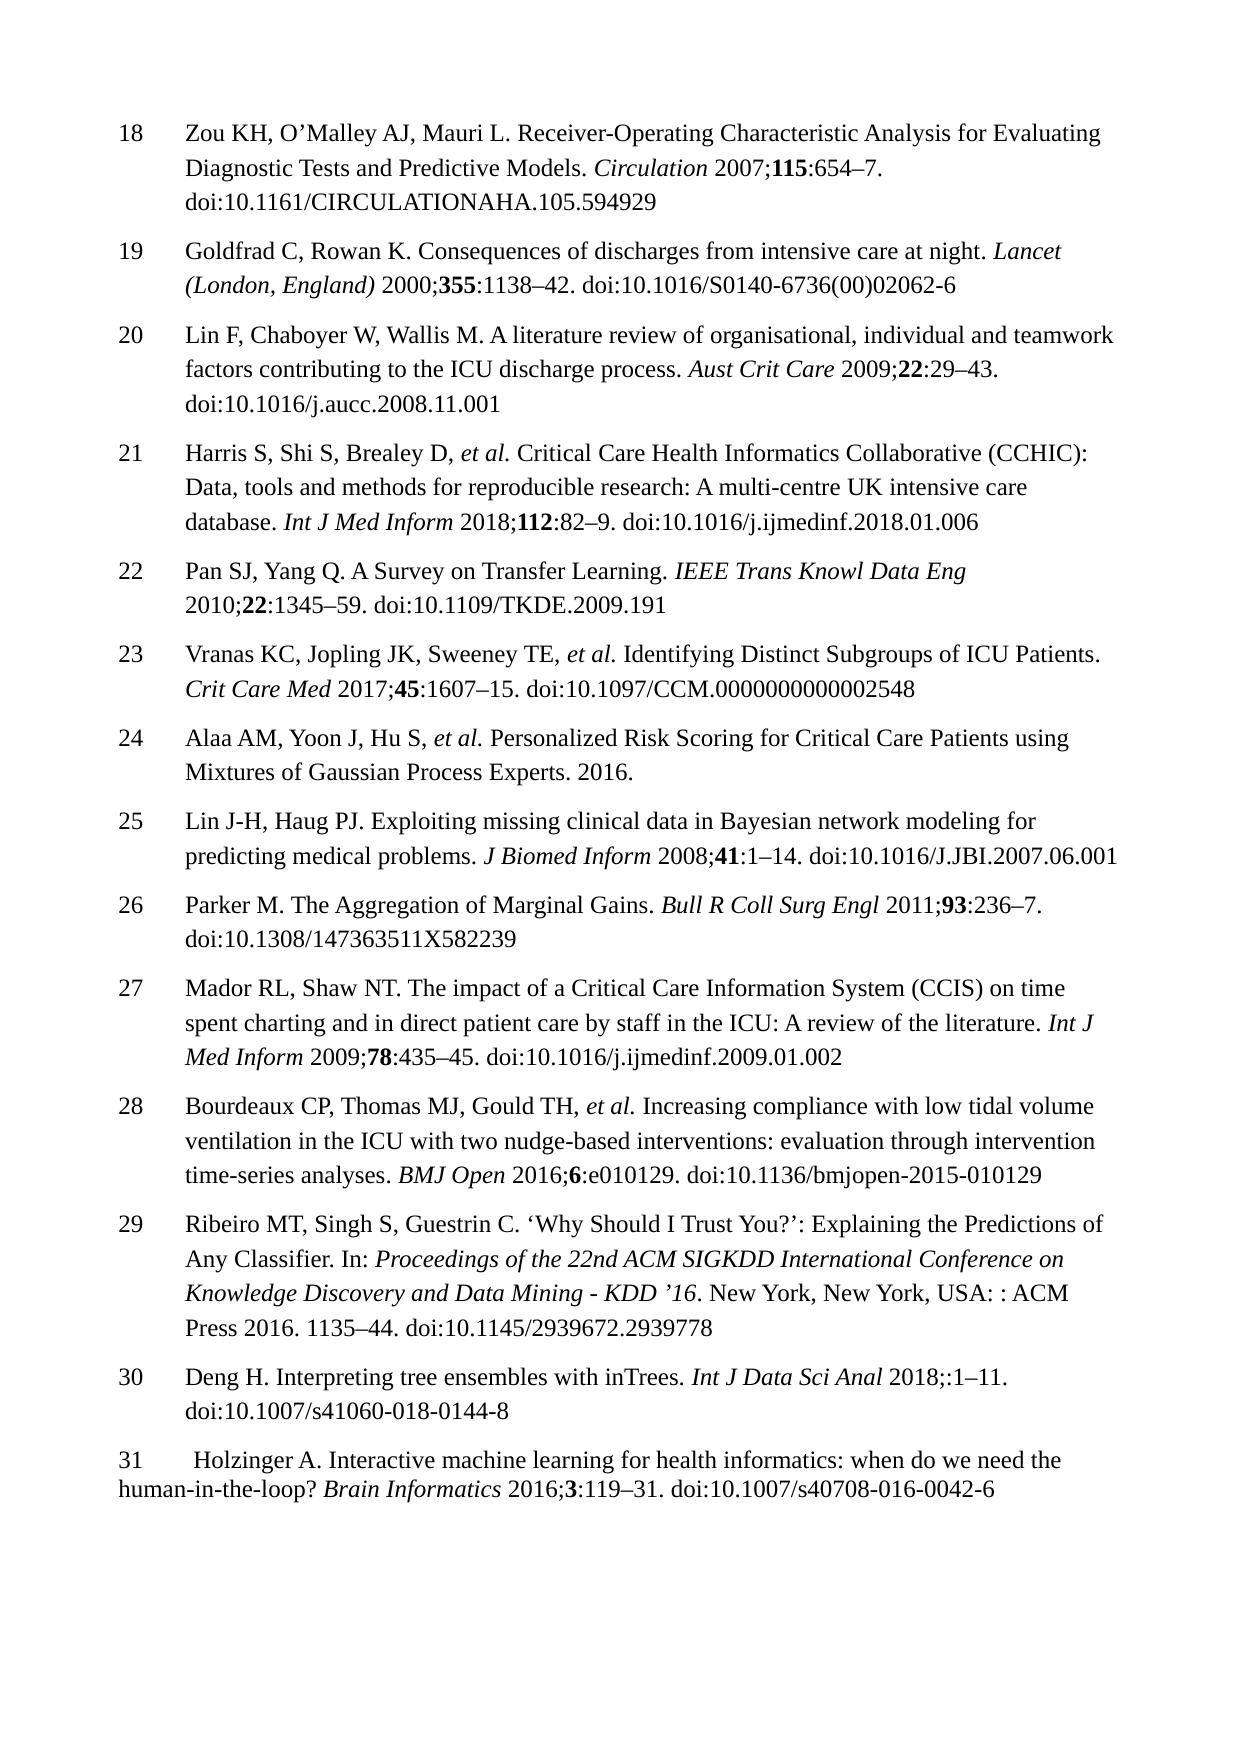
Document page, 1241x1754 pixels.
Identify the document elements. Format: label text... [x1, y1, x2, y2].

text 20 Lin F, Chaboyer W, Wallis M. A literature review of organisational, individual and teamwork factors contributing to the ICU discharge process. Aust Crit Care 2009;22:29–43. doi:10.1016/j.aucc.2008.11.001 [118, 320, 1122, 417]
text 25 Lin J-H, Haug PJ. Exploiting missing clinical data in Bayesian network modeling for predicting medical problems. J Biomed Inform 2008;41:1–14. doi:10.1016/J.JBI.2007.06.001 [118, 806, 1122, 869]
text 21 Harris S, Shi S, Brealey D, et al. Critical Care Health Informatics Collaborative (CCHIC): Data, tools and methods for reproducible research: A multi-centre UK intensive care database. Int J Med Inform 2018;112:82–9. doi:10.1016/j.ijmedinf.2018.01.006 [118, 438, 1122, 535]
text 24 Alaa AM, Yoon J, Hu S, et al. Personalized Risk Scoring for Critical Care Patients using Mixtures of Gaussian Process Experts. 2016. [118, 723, 1122, 786]
text 27 Mador RL, Shaw NT. The impact of a Critical Care Information System (CCIS) on time spent charting and in direct patient care by staff in the ICU: A review of the literature. Int J Med Inform 2009;78:435–45. doi:10.1016/j.ijmedinf.2009.01.002 [118, 973, 1122, 1071]
text 22 Pan SJ, Yang Q. A Survey on Transfer Learning. IEEE Trans Knowl Data Eng 2010;22:1345–59. doi:10.1109/TKDE.2009.191 [118, 556, 1122, 619]
text 23 Vranas KC, Jopling JK, Sweeney TE, et al. Identifying Distinct Subgroups of ICU Patients. Crit Care Med 2017;45:1607–15. doi:10.1097/CCM.0000000000002548 [118, 639, 1122, 702]
text 29 Ribeiro MT, Singh S, Guestrin C. ‘Why Should I Trust You?’: Explaining the Predictions of Any Classifier. In: Proceedings of the 22nd ACM SIGKDD International Conference on Knowledge Discovery and Data Mining - KDD ’16. New York, New York, USA: : ACM Press 2016. 1135–44. doi:10.1145/2939672.2939778 [118, 1209, 1122, 1342]
text 28 Bourdeaux CP, Thomas MJ, Gould TH, et al. Increasing compliance with low tidal volume ventilation in the ICU with two nudge-based interventions: evaluation through intervention time-series analyses. BMJ Open 2016;6:e010129. doi:10.1136/bmjopen-2015-010129 [118, 1091, 1122, 1189]
text 30 Deng H. Interpreting tree ensembles with inTrees. Int J Data Sci Anal 2018;:1–11. doi:10.1007/s41060-018-0144-8 [118, 1362, 1122, 1425]
text 19 Goldfrad C, Rowan K. Consequences of discharges from intensive care at night. Lancet (London, England) 2000;355:1138–42. doi:10.1016/S0140-6736(00)02062-6 [118, 236, 1122, 299]
text 26 Parker M. The Aggregation of Marginal Gains. Bull R Coll Surg Engl 2011;93:236–7. doi:10.1308/147363511X582239 [118, 890, 1122, 953]
text 31 Holzinger A. Interactive machine learning for health informatics: when do we need the human-in-the-loop? Brain Informatics 2016;3:119–31. doi:10.1007/s40708-016-0042-6 [118, 1446, 1122, 1503]
text 18 Zou KH, O’Malley AJ, Mauri L. Receiver-Operating Characteristic Analysis for Evaluating Diagnostic Tests and Predictive Models. Circulation 2007;115:654–7. doi:10.1161/CIRCULATIONAHA.105.594929 [118, 118, 1122, 216]
